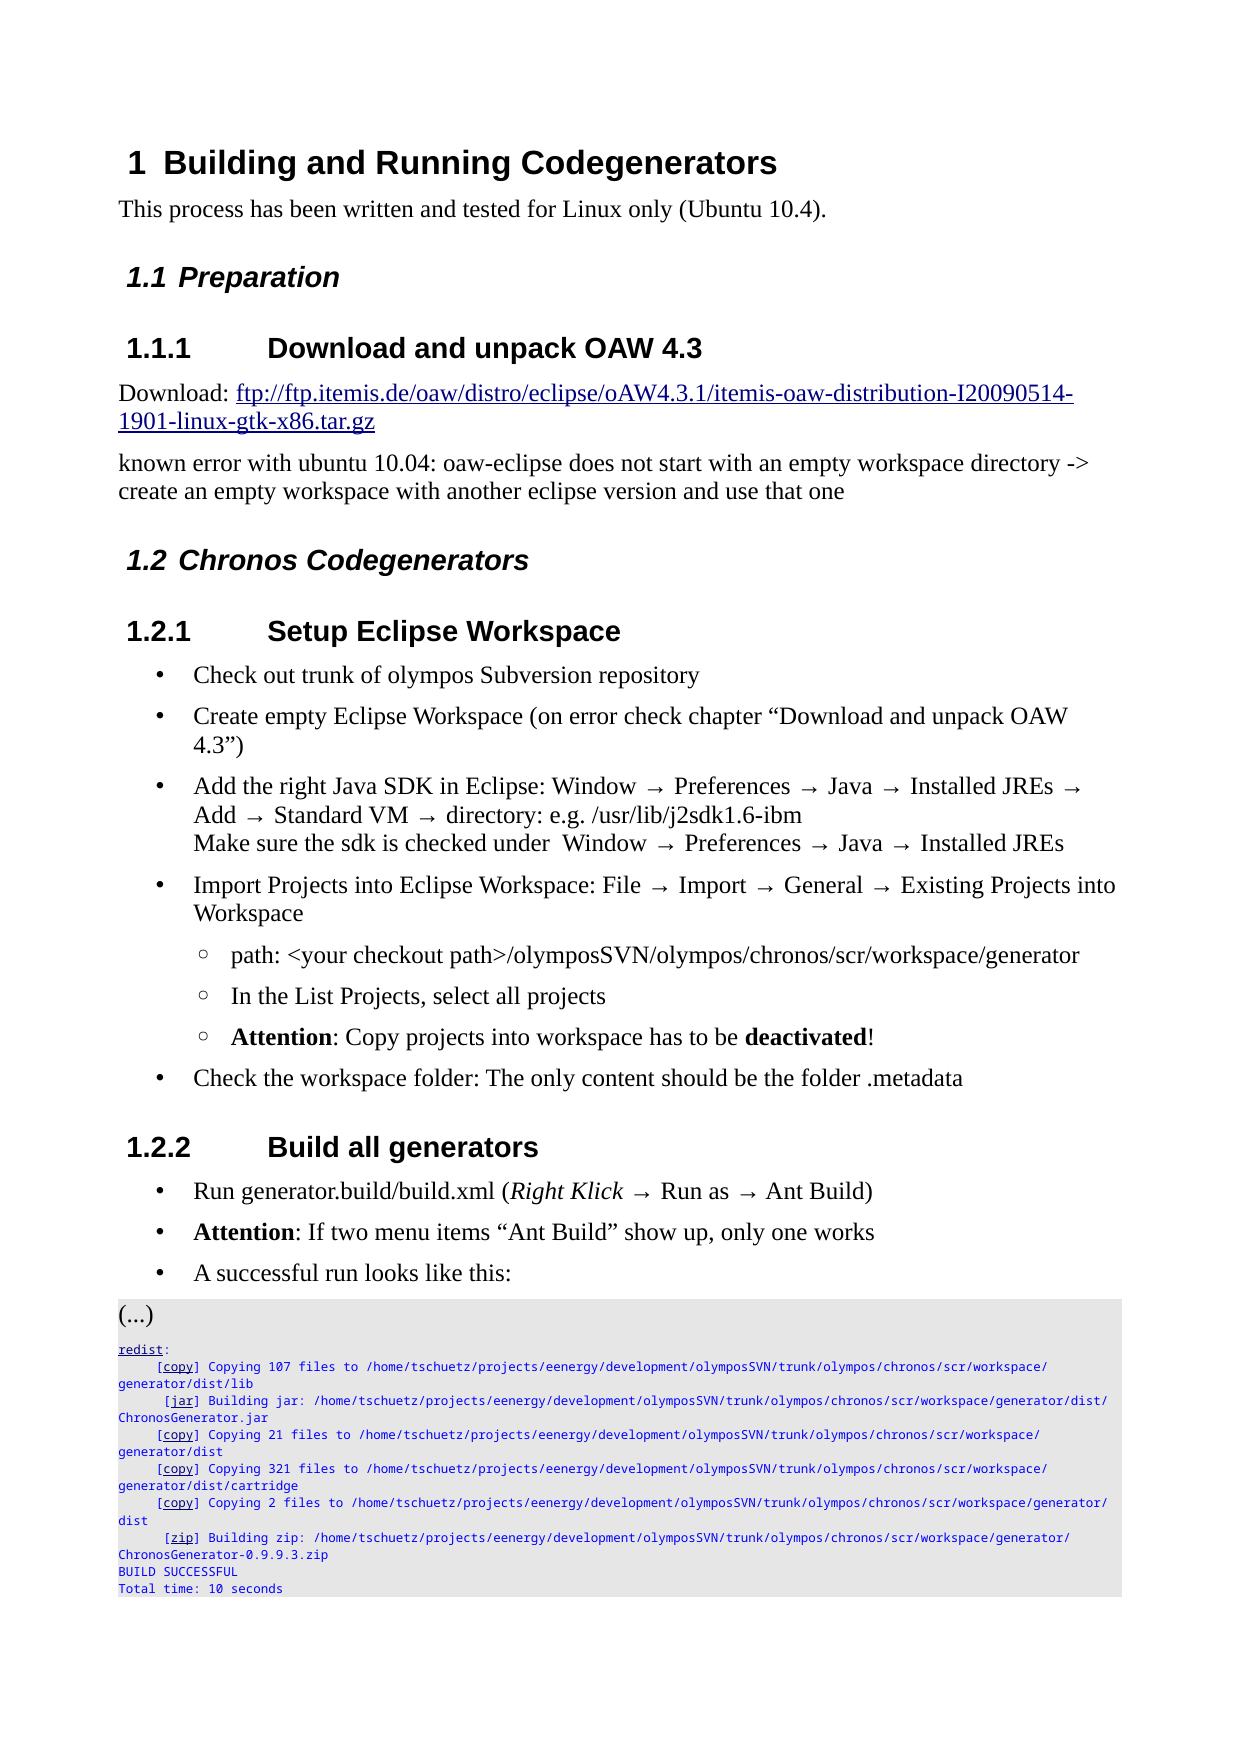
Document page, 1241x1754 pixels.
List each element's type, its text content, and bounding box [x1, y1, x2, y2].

subtitle Setup Eclipse Workspace [118, 614, 1122, 647]
list Add the right Java SDK in Eclipse: Window → Preferences → Java → Installed JREs → Add → Standard VM → directory: e.g. /usr/lib/j2sdk1.6-ibm Make sure the sdk is checked under Window → Preferences → Java → Installed JREs [156, 771, 1122, 857]
subtitle Building and Running Codegenerators [118, 143, 1122, 182]
list A successful run looks like this: [156, 1258, 1122, 1287]
text [copy] Copying 107 files to /home/tschuetz/projects/eenergy/development/olymposSVN/trunk/olympos/chronos/scr/workspace/generator/dist/lib [118, 1358, 1122, 1392]
text Download: ftp://ftp.itemis.de/oaw/distro/eclipse/oAW4.3.1/itemis-oaw-distribution-I20090514-1901-linux-gtk-x86.tar.gz [118, 378, 1122, 435]
text Total time: 10 seconds [118, 1580, 1122, 1597]
list Run generator.build/build.xml (Right Klick → Run as → Ant Build) [156, 1176, 1122, 1204]
list path: <your checkout path>/olymposSVN/olympos/chronos/scr/workspace/generator [193, 940, 1122, 968]
list Attention: If two menu items “Ant Build” show up, only one works [156, 1217, 1122, 1246]
list Create empty Eclipse Workspace (on error check chapter “Download and unpack OAW 4.3”) [156, 701, 1122, 758]
list Attention: Copy projects into workspace has to be deactivated! [193, 1022, 1122, 1051]
list Check out trunk of olympos Subversion repository [156, 660, 1122, 688]
text BUILD SUCCESSFUL [118, 1563, 1122, 1580]
subtitle Download and unpack OAW 4.3 [118, 332, 1122, 365]
text [copy] Copying 2 files to /home/tschuetz/projects/eenergy/development/olymposSVN/trunk/olympos/chronos/scr/workspace/generator/dist [118, 1494, 1122, 1529]
subtitle Chronos Codegenerators [118, 543, 1122, 576]
list Check the workspace folder: The only content should be the folder .metadata [156, 1063, 1122, 1092]
text [copy] Copying 21 files to /home/tschuetz/projects/eenergy/development/olymposSVN/trunk/olympos/chronos/scr/workspace/generator/dist [118, 1426, 1122, 1460]
text redist: [118, 1341, 1122, 1358]
text [jar] Building jar: /home/tschuetz/projects/eenergy/development/olymposSVN/trunk/olympos/chronos/scr/workspace/generator/dist/ChronosGenerator.jar [118, 1392, 1122, 1426]
subtitle Preparation [118, 261, 1122, 294]
text [zip] Building zip: /home/tschuetz/projects/eenergy/development/olymposSVN/trunk/olympos/chronos/scr/workspace/generator/ChronosGenerator-0.9.9.3.zip [118, 1529, 1122, 1563]
text known error with ubuntu 10.04: oaw-eclipse does not start with an empty workspace directory -> create an empty workspace with another eclipse version and use that one [118, 448, 1122, 505]
list Import Projects into Eclipse Workspace: File → Import → General → Existing Projects into Workspace [156, 870, 1122, 927]
text (...) [118, 1299, 1122, 1328]
text This process has been written and tested for Linux only (Ubuntu 10.4). [118, 194, 1122, 223]
subtitle Build all generators [118, 1130, 1122, 1163]
text [copy] Copying 321 files to /home/tschuetz/projects/eenergy/development/olymposSVN/trunk/olympos/chronos/scr/workspace/generator/dist/cartridge [118, 1460, 1122, 1494]
list In the List Projects, select all projects [193, 981, 1122, 1010]
